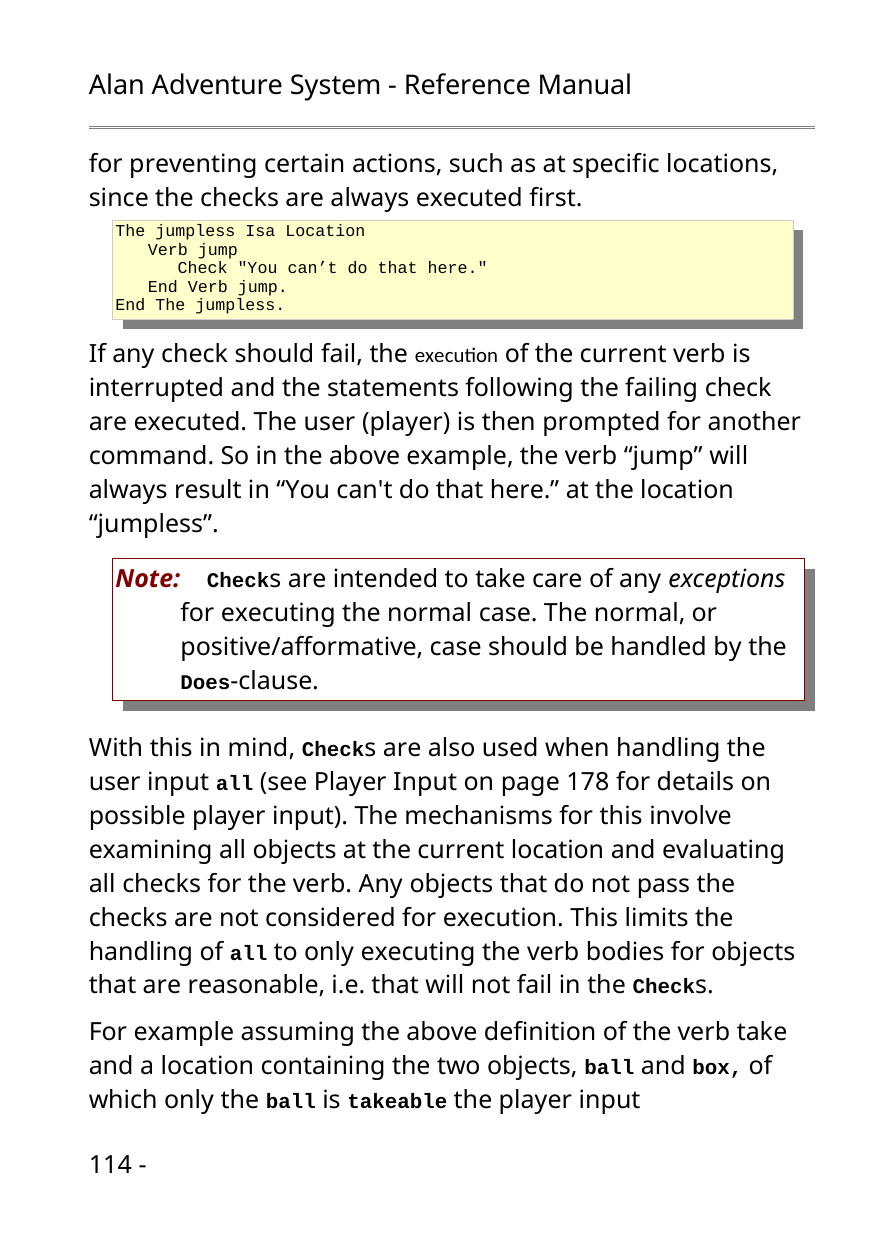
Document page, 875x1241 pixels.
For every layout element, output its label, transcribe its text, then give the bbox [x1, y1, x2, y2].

text For example assuming the above definition of the verb take and a location containing the two objects, ball and box, of which only the ball is takea­ble the player input [88, 1014, 815, 1116]
text for preventing certain actions, such as at specif­ic locations, since the checks are always executed first. [88, 146, 815, 213]
list Checks are intended to take care of any exceptions for executing the normal case. The normal, or positive/afformative, case should be handled by the Does-clause. [113, 559, 804, 700]
text With this in mind, Checks are also used when handling the user input all (see Player Input on page 140 for details on possible player input). The mechanisms for this involve examining all objects at the current location and evaluating all checks for the verb. Any objects that do not pass the checks are not consid­ered for execution. This limits the handling of all to only executing the verb bodies for objects that are reasonable, i.e. that will not fail in the Checks. [88, 730, 815, 1001]
text The jumpless Isa Location Verb jump Check "You can’t do that here." End Verb jump. End The jumpless. [113, 221, 793, 319]
text If any check should fail, the execution of the current verb is interrupted and the statements following the failing check are executed. The user (player) is then prompted for another command. So in the above example, the verb “jump” will always result in “You can't do that here.” at the location “jumpless”. [88, 336, 815, 539]
